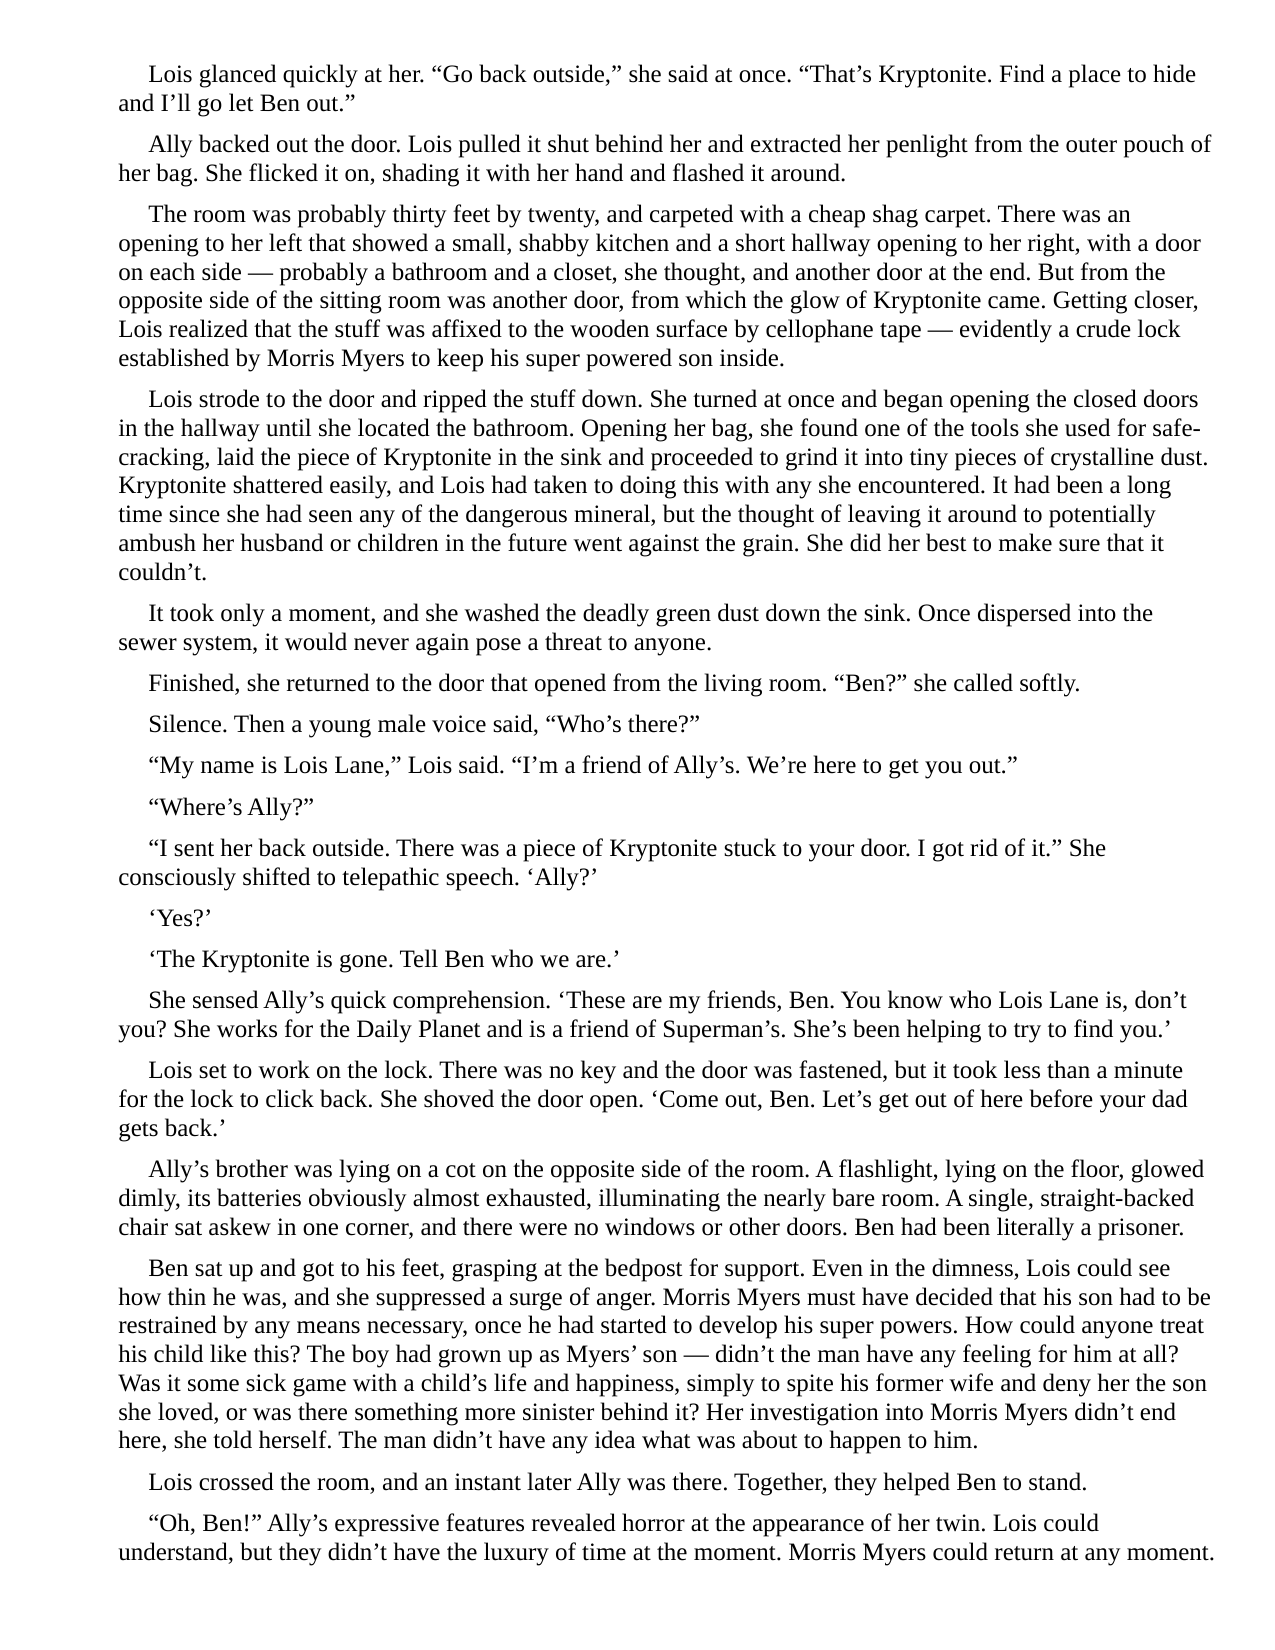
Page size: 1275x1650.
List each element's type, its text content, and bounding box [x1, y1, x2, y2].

text She sensed Ally’s quick comprehension. ‘These are my friends, Ben. You know who Lois Lane is, don’t you? She works for the Daily Planet and is a friend of Superman’s. She’s been helping to try to find you.’ [118, 985, 1216, 1043]
text ‘The Kryptonite is gone. Tell Ben who we are.’ [118, 944, 1216, 973]
text Lois glanced quickly at her. “Go back outside,” she said at once. “That’s Kryptonite. Find a place to hide and I’ll go let Ben out.” [118, 59, 1216, 117]
text Lois set to work on the lock. There was no key and the door was fastened, but it took less than a minute for the lock to click back. She shoved the door open. ‘Come out, Ben. Let’s get out of here before your dad gets back.’ [118, 1055, 1216, 1142]
text “Where’s Ally?” [118, 792, 1216, 820]
text “Oh, Ben!” Ally’s expressive features revealed horror at the appearance of her twin. Lois could understand, but they didn’t have the luxury of time at the moment. Morris Myers could return at any moment. [118, 1508, 1216, 1565]
text Finished, she returned to the door that opened from the living room. “Ben?” she called softly. [118, 668, 1216, 697]
text Ally backed out the door. Lois pulled it shut behind her and extracted her penlight from the outer pouch of her bag. She flicked it on, shading it with her hand and flashed it around. [118, 129, 1216, 187]
text The room was probably thirty feet by twenty, and carpeted with a cheap shag carpet. There was an opening to her left that showed a small, shabby kitchen and a short hallway opening to her right, with a door on each side — probably a bathroom and a closet, she thought, and another door at the end. But from the opposite side of the sitting room was another door, from which the glow of Kryptonite came. Getting closer, Lois realized that the stuff was affixed to the wooden surface by cellophane tape — evidently a crude lock established by Morris Myers to keep his super powered son inside. [118, 199, 1216, 372]
text It took only a moment, and she washed the deadly green dust down the sink. Once dispersed into the sewer system, it would never again pose a threat to anyone. [118, 598, 1216, 655]
text Lois strode to the door and ripped the stuff down. She turned at once and began opening the closed doors in the hallway until she located the bathroom. Opening her bag, she found one of the tools she used for safe-cracking, laid the piece of Kryptonite in the sink and proceeded to grind it into tiny pieces of crystalline dust. Kryptonite shattered easily, and Lois had taken to doing this with any she encountered. It had been a long time since she had seen any of the dangerous mineral, but the thought of leaving it around to potentially ambush her husband or children in the future went against the grain. She did her best to make sure that it couldn’t. [118, 384, 1216, 585]
text Ben sat up and got to his feet, grasping at the bedpost for support. Even in the dimness, Lois could see how thin he was, and she suppressed a surge of anger. Morris Myers must have decided that his son had to be restrained by any means necessary, once he had started to develop his super powers. How could anyone treat his child like this? The boy had grown up as Myers’ son — didn’t the man have any feeling for him at all? Was it some sick game with a child’s life and happiness, simply to spite his former wife and deny her the son she loved, or was there something more sinister behind it? Her investigation into Morris Myers didn’t end here, she told herself. The man didn’t have any idea what was about to happen to him. [118, 1253, 1216, 1454]
text Lois crossed the room, and an instant later Ally was there. Together, they helped Ben to stand. [118, 1467, 1216, 1495]
text Ally’s brother was lying on a cot on the opposite side of the room. A flashlight, lying on the floor, glowed dimly, its batteries obviously almost exhausted, illuminating the nearly bare room. A single, straight-backed chair sat askew in one corner, and there were no windows or other doors. Ben had been literally a prisoner. [118, 1154, 1216, 1240]
text ‘Yes?’ [118, 903, 1216, 932]
text Silence. Then a young male voice said, “Who’s there?” [118, 709, 1216, 738]
text “I sent her back outside. There was a piece of Kryptonite stuck to your door. I got rid of it.” She consciously shifted to telepathic speech. ‘Ally?’ [118, 833, 1216, 890]
text “My name is Lois Lane,” Lois said. “I’m a friend of Ally’s. We’re here to get you out.” [118, 750, 1216, 779]
